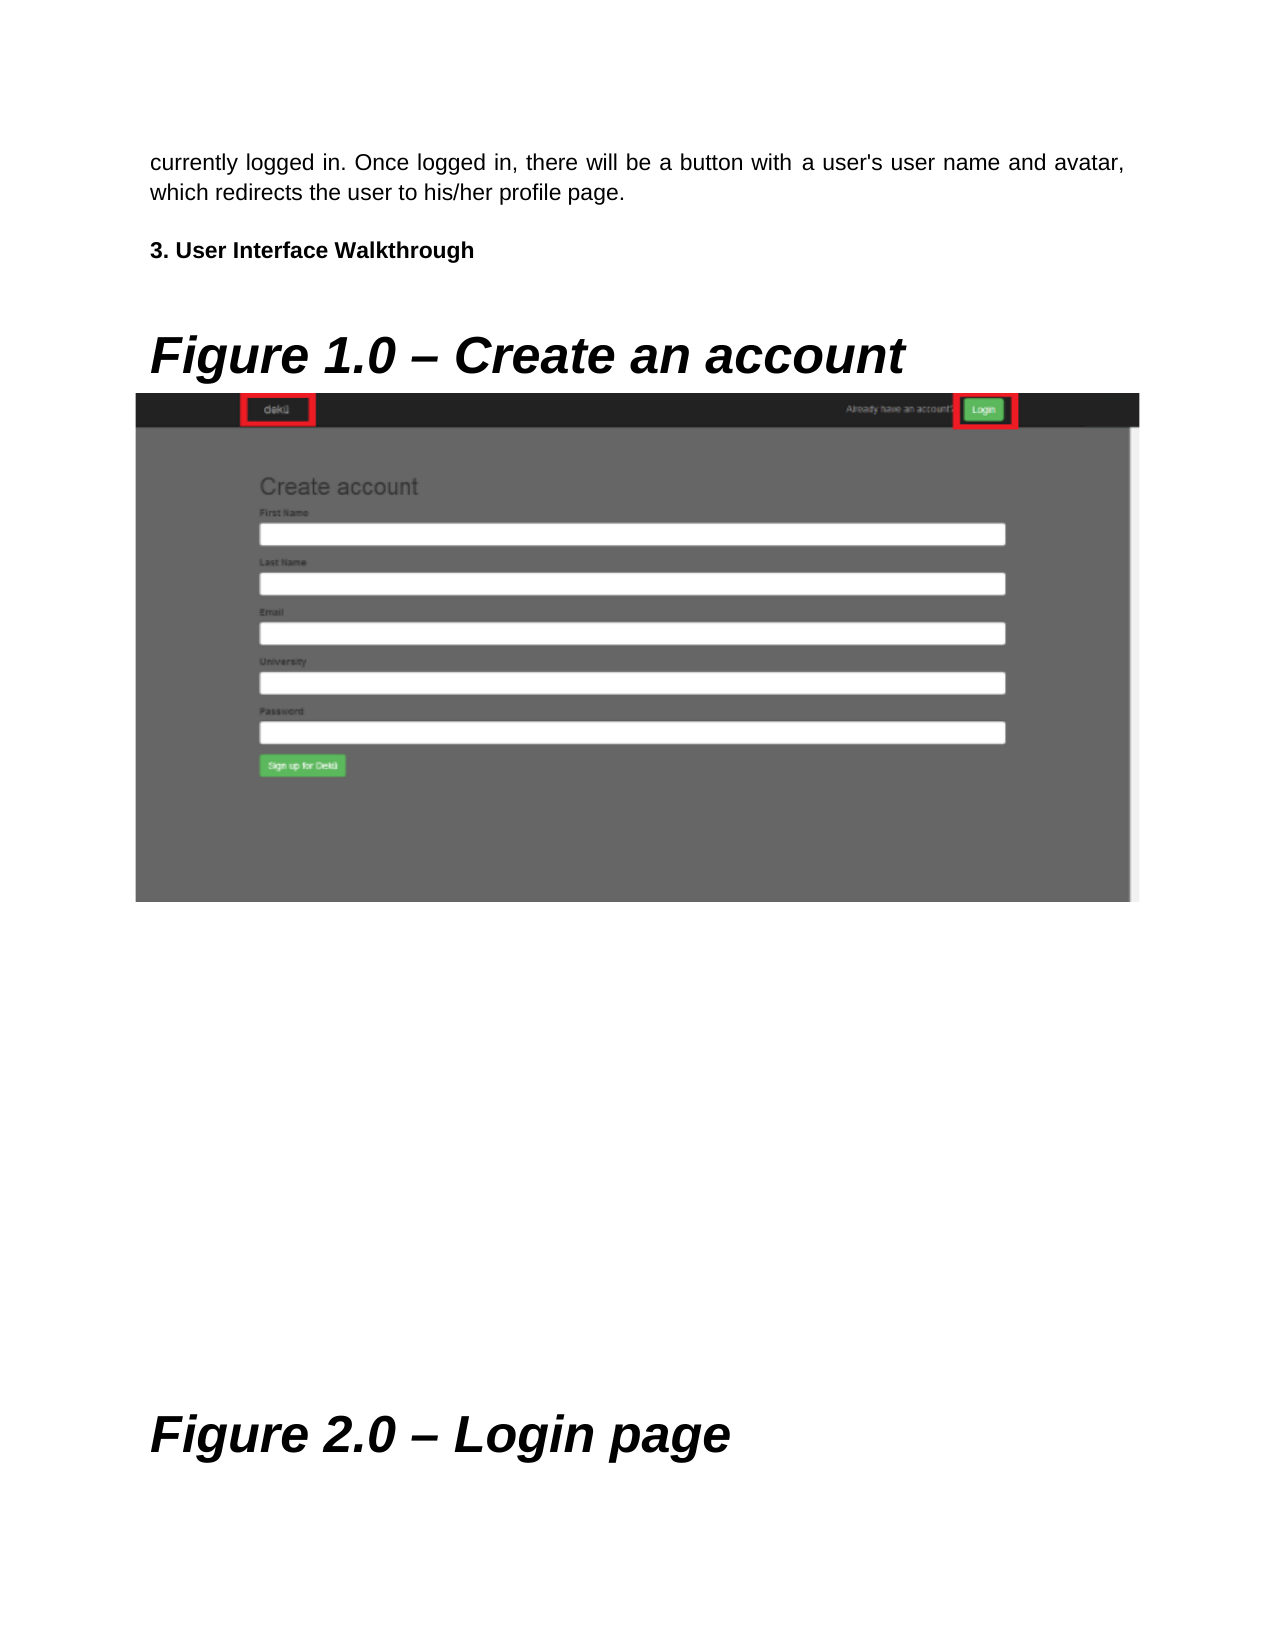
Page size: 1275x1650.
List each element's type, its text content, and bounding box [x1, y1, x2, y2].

text Figure 2.0 – Login page [150, 1405, 1125, 1463]
text 3. User Interface Walkthrough [150, 238, 1125, 264]
text Figure 1.0 – Create an account [150, 326, 1125, 384]
text currently logged in. Once logged in, there will be a button with a user's user name and avatar, which redirects the user to his/her profile page. [150, 150, 1125, 205]
